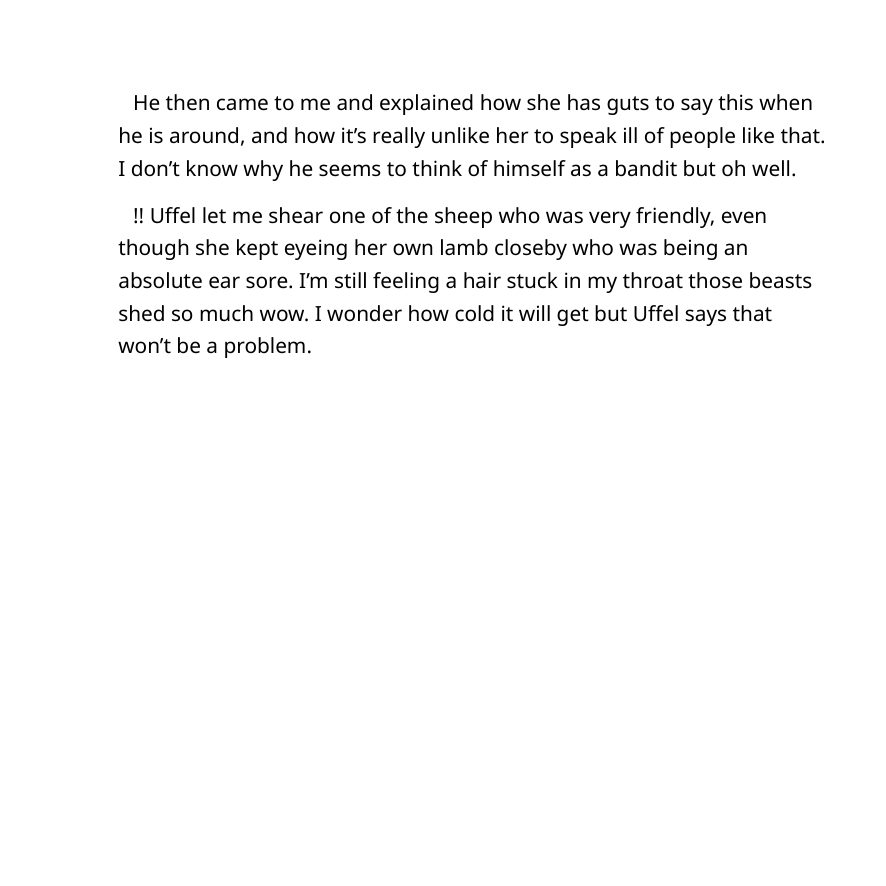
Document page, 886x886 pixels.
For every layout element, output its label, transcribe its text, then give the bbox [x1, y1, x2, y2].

text He then came to me and explained how she has guts to say this when he is around, and how it’s really unlike her to speak ill of people like that. I don’t know why he seems to think of himself as a bandit but oh well. [118, 88, 827, 182]
text !! Uffel let me shear one of the sheep who was very friendly, even though she kept eyeing her own lamb closeby who was being an absolute ear sore. I’m still feeling a hair stuck in my throat those beasts shed so much wow. I wonder how cold it will get but Uffel says that won’t be a problem. [118, 201, 827, 360]
